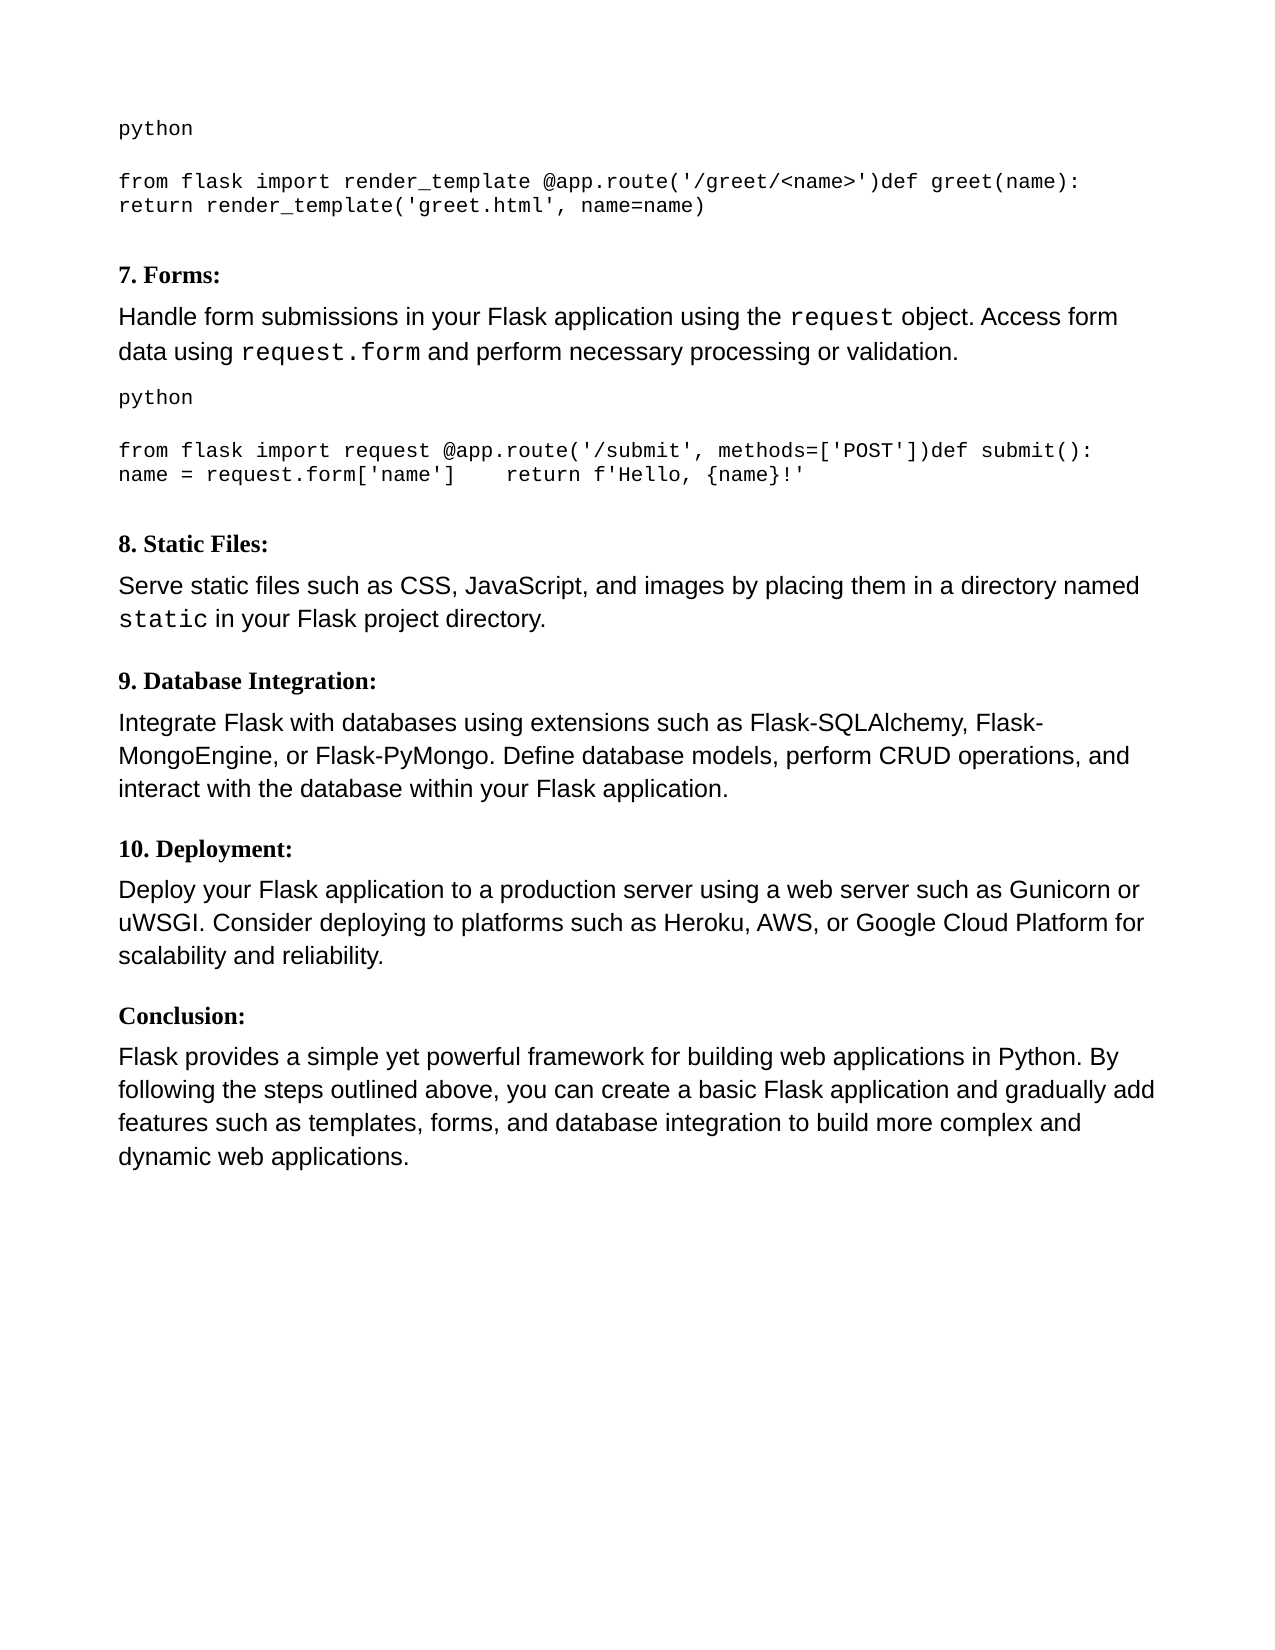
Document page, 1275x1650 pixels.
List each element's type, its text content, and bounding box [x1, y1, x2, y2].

text python [118, 387, 1157, 411]
text Flask provides a simple yet powerful framework for building web applications in Python. By following the steps outlined above, you can create a basic Flask application and gradually add features such as templates, forms, and database integration to build more complex and dynamic web applications. [118, 1042, 1157, 1170]
subtitle 10. Deployment: [118, 834, 1157, 862]
subtitle 8. Static Files: [118, 529, 1157, 558]
subtitle 9. Database Integration: [118, 666, 1157, 695]
text python [118, 118, 1157, 142]
subtitle 7. Forms: [118, 261, 1157, 289]
text Serve static files such as CSS, JavaScript, and images by placing them in a directory named static in your Flask project directory. [118, 571, 1157, 635]
text from flask import request @app.route('/submit', methods=['POST'])def submit(): name = request.form['name'] return f'Hello, {name}!' [118, 440, 1157, 487]
text from flask import render_template @app.route('/greet/<name>')def greet(name): return render_template('greet.html', name=name) [118, 171, 1157, 218]
text Handle form submissions in your Flask application using the request object. Access form data using request.form and perform necessary processing or validation. [118, 302, 1157, 368]
subtitle Conclusion: [118, 1001, 1157, 1030]
text Integrate Flask with databases using extensions such as Flask-SQLAlchemy, Flask-MongoEngine, or Flask-PyMongo. Define database models, perform CRUD operations, and interact with the database within your Flask application. [118, 708, 1157, 802]
text Deploy your Flask application to a production server using a web server such as Gunicorn or uWSGI. Consider deploying to platforms such as Heroku, AWS, or Google Cloud Platform for scalability and reliability. [118, 875, 1157, 970]
